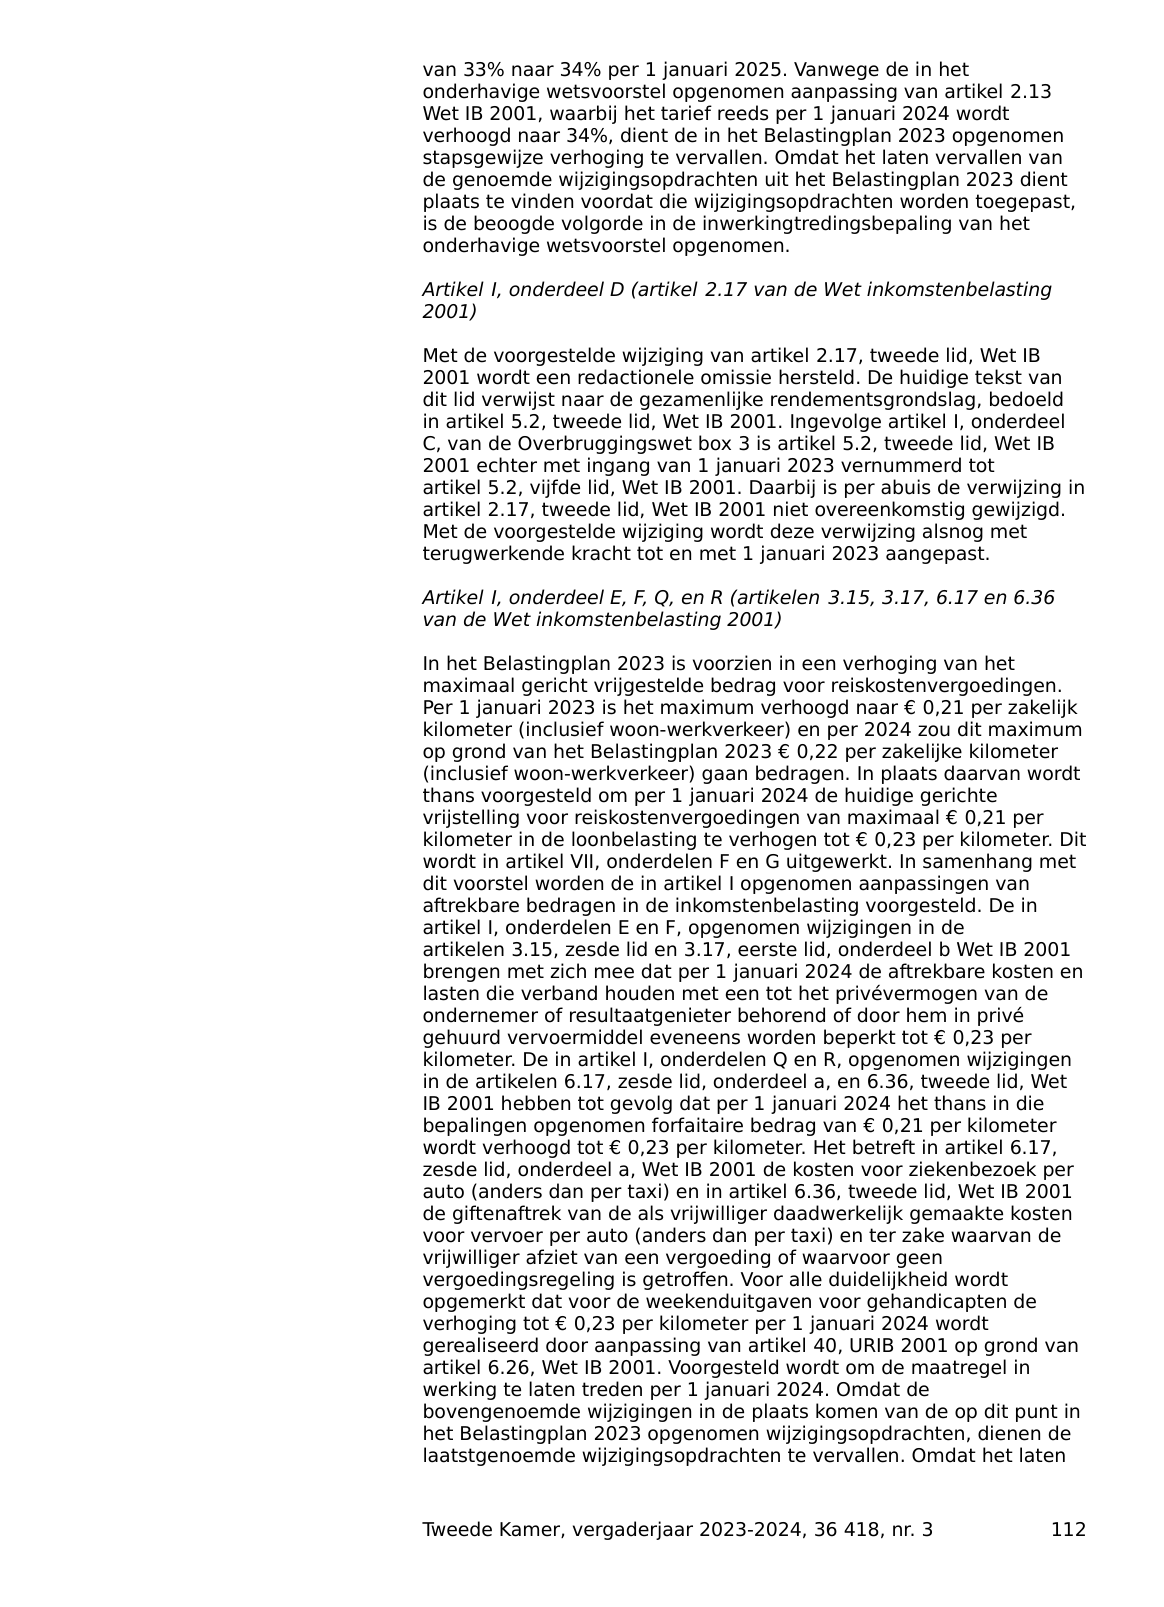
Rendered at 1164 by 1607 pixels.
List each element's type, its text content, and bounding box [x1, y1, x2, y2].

text Met de voorgestelde wijziging van artikel 2.17, tweede lid, Wet IB 2001 wordt een redactionele omissie hersteld. De huidige tekst van dit lid verwijst naar de gezamenlijke rendementsgrondslag, bedoeld in artikel 5.2, tweede lid, Wet IB 2001. Ingevolge artikel I, onderdeel C, van de Overbruggingswet box 3 is artikel 5.2, tweede lid, Wet IB 2001 echter met ingang van 1 januari 2023 vernummerd tot artikel 5.2, vijfde lid, Wet IB 2001. Daarbij is per abuis de verwijzing in artikel 2.17, tweede lid, Wet IB 2001 niet overeenkomstig gewijzigd. Met de voorgestelde wijziging wordt deze verwijzing alsnog met terugwerkende kracht tot en met 1 januari 2023 aangepast. [422, 345, 1087, 565]
text In het Belastingplan 2023 is voorzien in een verhoging van het maximaal gericht vrijgestelde bedrag voor reiskostenvergoedingen. Per 1 januari 2023 is het maximum verhoogd naar € 0,21 per zakelijk kilometer (inclusief woon-werkverkeer) en per 2024 zou dit maximum op grond van het Belastingplan 2023 € 0,22 per zakelijke kilometer (inclusief woon-werkverkeer) gaan bedragen. In plaats daarvan wordt thans voorgesteld om per 1 januari 2024 de huidige gerichte vrijstelling voor reiskostenvergoedingen van maximaal € 0,21 per kilometer in de loonbelasting te verhogen tot € 0,23 per kilometer. Dit wordt in artikel VII, onderdelen F en G uitgewerkt. In samenhang met dit voorstel worden de in artikel I opgenomen aanpassingen van aftrekbare bedragen in de inkomstenbelasting voorgesteld. De in artikel I, onderdelen E en F, opgenomen wijzigingen in de artikelen 3.15, zesde lid en 3.17, eerste lid, onderdeel b Wet IB 2001 brengen met zich mee dat per 1 januari 2024 de aftrekbare kosten en lasten die verband houden met een tot het privévermogen van de ondernemer of resultaatgenieter behorend of door hem in privé gehuurd vervoermiddel eveneens worden beperkt tot € 0,23 per kilometer. De in artikel I, onderdelen Q en R, opgenomen wijzigingen in de artikelen 6.17, zesde lid, onderdeel a, en 6.36, tweede lid, Wet IB 2001 hebben tot gevolg dat per 1 januari 2024 het thans in die bepalingen opgenomen forfaitaire bedrag van € 0,21 per kilometer wordt verhoogd tot € 0,23 per kilometer. Het betreft in artikel 6.17, zesde lid, onderdeel a, Wet IB 2001 de kosten voor ziekenbezoek per auto (anders dan per taxi) en in artikel 6.36, tweede lid, Wet IB 2001 de giftenaftrek van de als vrijwilliger daadwerkelijk gemaakte kosten voor vervoer per auto (anders dan per taxi) en ter zake waarvan de vrijwilliger afziet van een vergoeding of waarvoor geen vergoedingsregeling is getroffen. Voor alle duidelijkheid wordt opgemerkt dat voor de weekenduitgaven voor gehandicapten de verhoging tot € 0,23 per kilometer per 1 januari 2024 wordt gerealiseerd door aanpassing van artikel 40, URIB 2001 op grond van artikel 6.26, Wet IB 2001. Voorgesteld wordt om de maatregel in werking te laten treden per 1 januari 2024. Omdat de bovengenoemde wijzigingen in de plaats komen van de op dit punt in het Belastingplan 2023 opgenomen wijzigingsopdrachten, dienen de laatstgenoemde wijzigingsopdrachten te vervallen. Omdat het laten [422, 653, 1087, 1467]
subtitle Artikel I, onderdeel E, F, Q, en R (artikelen 3.15, 3.17, 6.17 en 6.36 van de Wet inkomstenbelasting 2001) [422, 587, 1087, 631]
subtitle Artikel I, onderdeel D (artikel 2.17 van de Wet inkomstenbelasting 2001) [422, 279, 1087, 323]
text van 33% naar 34% per 1 januari 2025. Vanwege de in het onderhavige wetsvoorstel opgenomen aanpassing van artikel 2.13 Wet IB 2001, waarbij het tarief reeds per 1 januari 2024 wordt verhoogd naar 34%, dient de in het Belastingplan 2023 opgenomen stapsgewijze verhoging te vervallen. Omdat het laten vervallen van de genoemde wijzigingsopdrachten uit het Belastingplan 2023 dient plaats te vinden voordat die wijzigingsopdrachten worden toegepast, is de beoogde volgorde in de inwerkingtredingsbepaling van het onderhavige wetsvoorstel opgenomen. [422, 59, 1087, 257]
